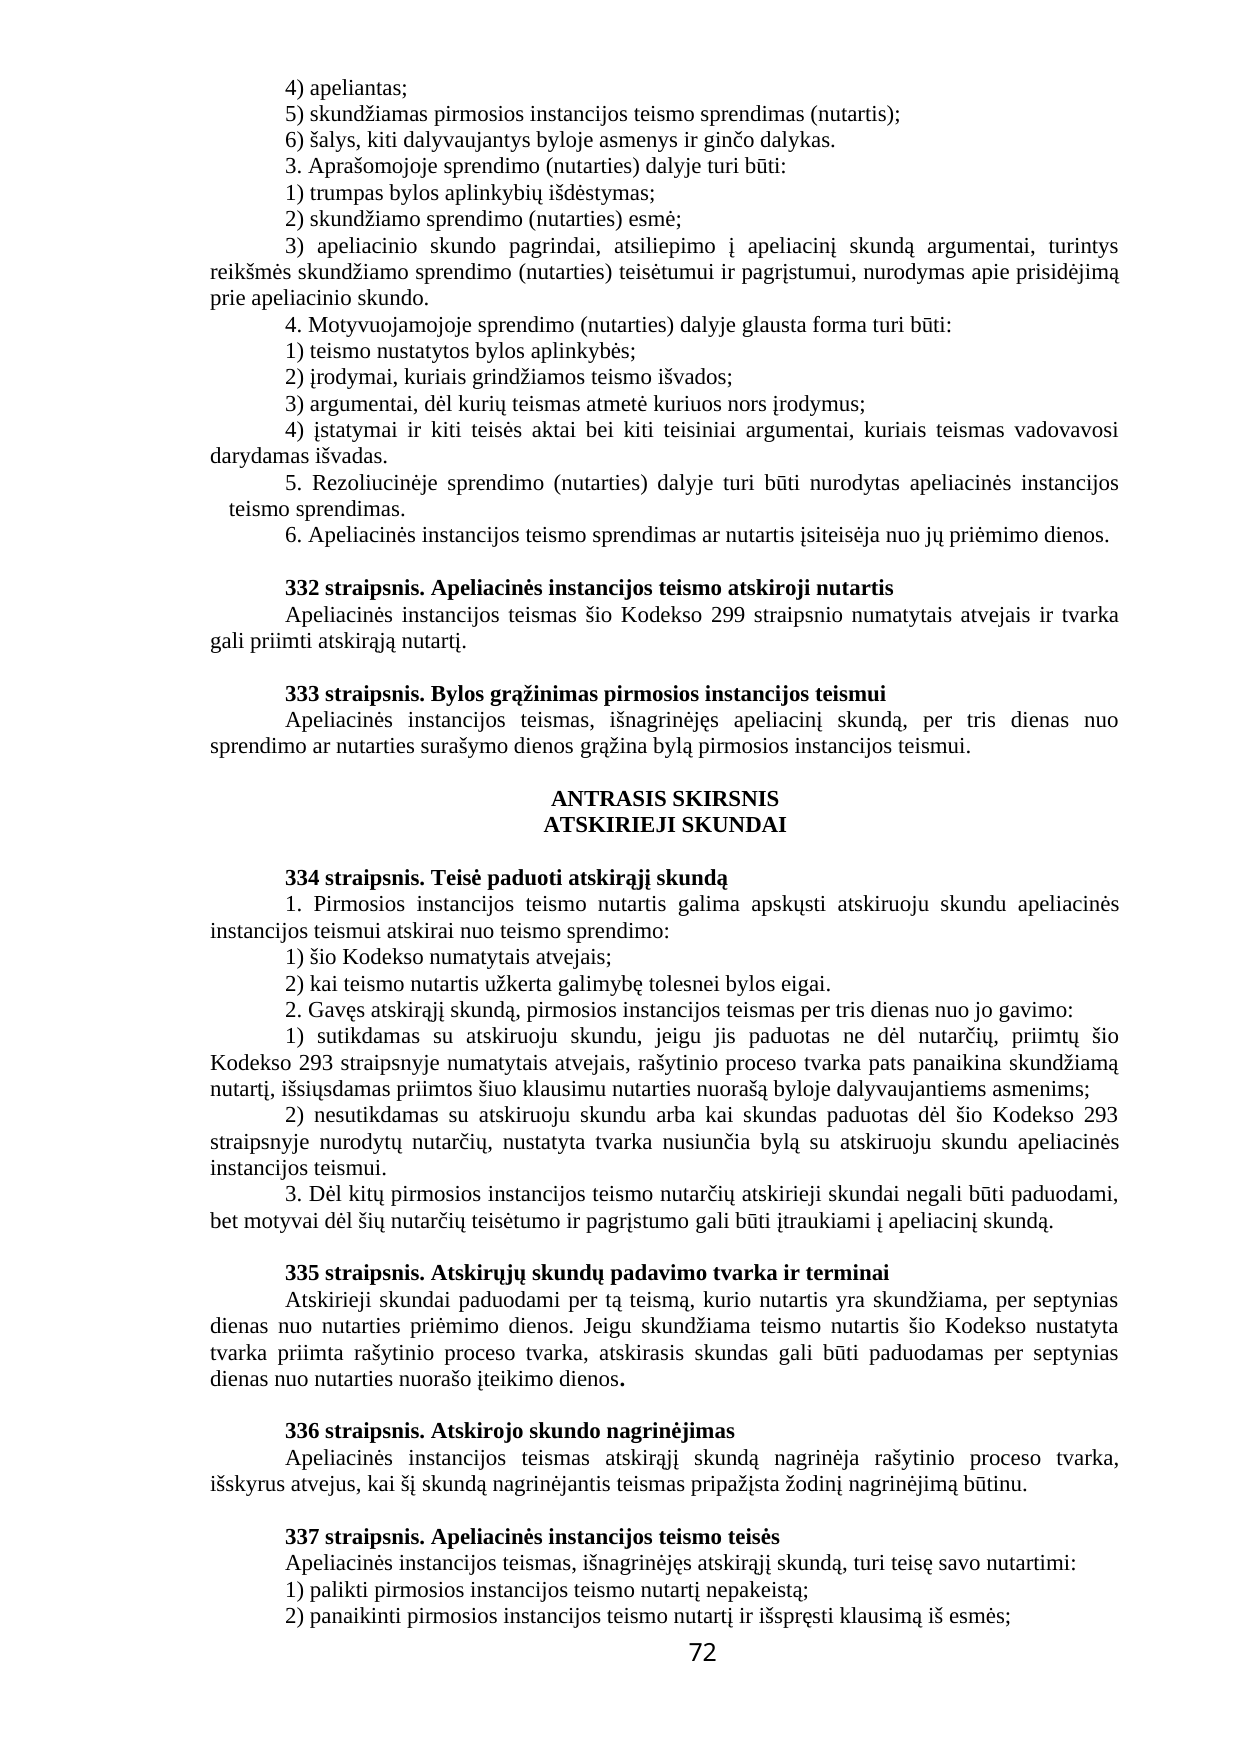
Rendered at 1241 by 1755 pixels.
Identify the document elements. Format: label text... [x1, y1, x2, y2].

text 1) teismo nustatytos bylos aplinkybės; [210, 337, 1120, 363]
text 332 straipsnis. Apeliacinės instancijos teismo atskiroji nutartis [210, 574, 1120, 601]
text 3) apeliacinio skundo pagrindai, atsiliepimo į apeliacinį skundą argumentai, turintys reikšmės skundžiamo sprendimo (nutarties) teisėtumui ir pagrįstumui, nurodymas apie prisidėjimą prie apeliacinio skundo. [210, 232, 1120, 311]
text 4. Motyvuojamojoje sprendimo (nutarties) dalyje glausta forma turi būti: [210, 311, 1120, 337]
text 2) skundžiamo sprendimo (nutarties) esmė; [210, 205, 1120, 232]
text 5. Rezoliucinėje sprendimo (nutarties) dalyje turi būti nurodytas apeliacinės instancijos teismo sprendimas. [229, 469, 1120, 522]
text 337 straipsnis. Apeliacinės instancijos teismo teisės [210, 1523, 1120, 1549]
text 4) apeliantas; [210, 73, 1120, 100]
text 4) įstatymai ir kiti teisės aktai bei kiti teisiniai argumentai, kuriais teismas vadovavosi darydamas išvadas. [210, 416, 1120, 469]
text 333 straipsnis. Bylos grąžinimas pirmosios instancijos teismui [210, 680, 1120, 706]
text 3. Dėl kitų pirmosios instancijos teismo nutarčių atskirieji skundai negali būti paduodami, bet motyvai dėl šių nutarčių teisėtumo ir pagrįstumo gali būti įtraukiami į apeliacinį skundą. [210, 1180, 1120, 1233]
text 1) palikti pirmosios instancijos teismo nutartį nepakeistą; [210, 1576, 1120, 1602]
text Atskirieji skundai paduodami per tą teismą, kurio nutartis yra skundžiama, per septynias dienas nuo nutarties priėmimo dienos. Jeigu skundžiama teismo nutartis šio Kodekso nustatyta tvarka priimta rašytinio proceso tvarka, atskirasis skundas gali būti paduodamas per septynias dienas nuo nutarties nuorašo įteikimo dienos. [210, 1286, 1120, 1391]
text 5) skundžiamas pirmosios instancijos teismo sprendimas (nutartis); [210, 100, 1120, 126]
text Apeliacinės instancijos teismas, išnagrinėjęs apeliacinį skundą, per tris dienas nuo sprendimo ar nutarties surašymo dienos grąžina bylą pirmosios instancijos teismui. [210, 706, 1120, 759]
text ATSKIRIEJI SKUNDAI [210, 811, 1120, 838]
text 1) šio Kodekso numatytais atvejais; [210, 943, 1120, 969]
text 334 straipsnis. Teisė paduoti atskirąjį skundą [210, 864, 1120, 891]
text ANTRASIS SKIRSNIS [210, 785, 1120, 811]
text Apeliacinės instancijos teismas, išnagrinėjęs atskirąjį skundą, turi teisę savo nutartimi: [210, 1549, 1120, 1576]
text 3) argumentai, dėl kurių teismas atmetė kuriuos nors įrodymus; [210, 390, 1120, 416]
text 6) šalys, kiti dalyvaujantys byloje asmenys ir ginčo dalykas. [210, 126, 1120, 153]
text Apeliacinės instancijos teismas šio Kodekso 299 straipsnio numatytais atvejais ir tvarka gali priimti atskirąją nutartį. [210, 601, 1120, 653]
text 2. Gavęs atskirąjį skundą, pirmosios instancijos teismas per tris dienas nuo jo gavimo: [210, 996, 1120, 1022]
text 336 straipsnis. Atskirojo skundo nagrinėjimas [210, 1418, 1120, 1444]
text Apeliacinės instancijos teismas atskirąjį skundą nagrinėja rašytinio proceso tvarka, išskyrus atvejus, kai šį skundą nagrinėjantis teismas pripažįsta žodinį nagrinėjimą būtinu. [210, 1444, 1120, 1497]
text 2) įrodymai, kuriais grindžiamos teismo išvados; [210, 363, 1120, 390]
text 6. Apeliacinės instancijos teismo sprendimas ar nutartis įsiteisėja nuo jų priėmimo dienos. [229, 522, 1120, 548]
text 3. Aprašomojoje sprendimo (nutarties) dalyje turi būti: [210, 153, 1120, 179]
text 2) panaikinti pirmosios instancijos teismo nutartį ir išspręsti klausimą iš esmės; [210, 1602, 1120, 1628]
text 1) sutikdamas su atskiruoju skundu, jeigu jis paduotas ne dėl nutarčių, priimtų šio Kodekso 293 straipsnyje numatytais atvejais, rašytinio proceso tvarka pats panaikina skundžiamą nutartį, išsiųsdamas priimtos šiuo klausimu nutarties nuorašą byloje dalyvaujantiems asmenims; [210, 1022, 1120, 1101]
text 335 straipsnis. Atskirųjų skundų padavimo tvarka ir terminai [210, 1259, 1120, 1286]
text 2) kai teismo nutartis užkerta galimybę tolesnei bylos eigai. [210, 969, 1120, 996]
text 2) nesutikdamas su atskiruoju skundu arba kai skundas paduotas dėl šio Kodekso 293 straipsnyje nurodytų nutarčių, nustatyta tvarka nusiunčia bylą su atskiruoju skundu apeliacinės instancijos teismui. [210, 1101, 1120, 1180]
text 1. Pirmosios instancijos teismo nutartis galima apskųsti atskiruoju skundu apeliacinės instancijos teismui atskirai nuo teismo sprendimo: [210, 891, 1120, 943]
text 1) trumpas bylos aplinkybių išdėstymas; [210, 179, 1120, 205]
